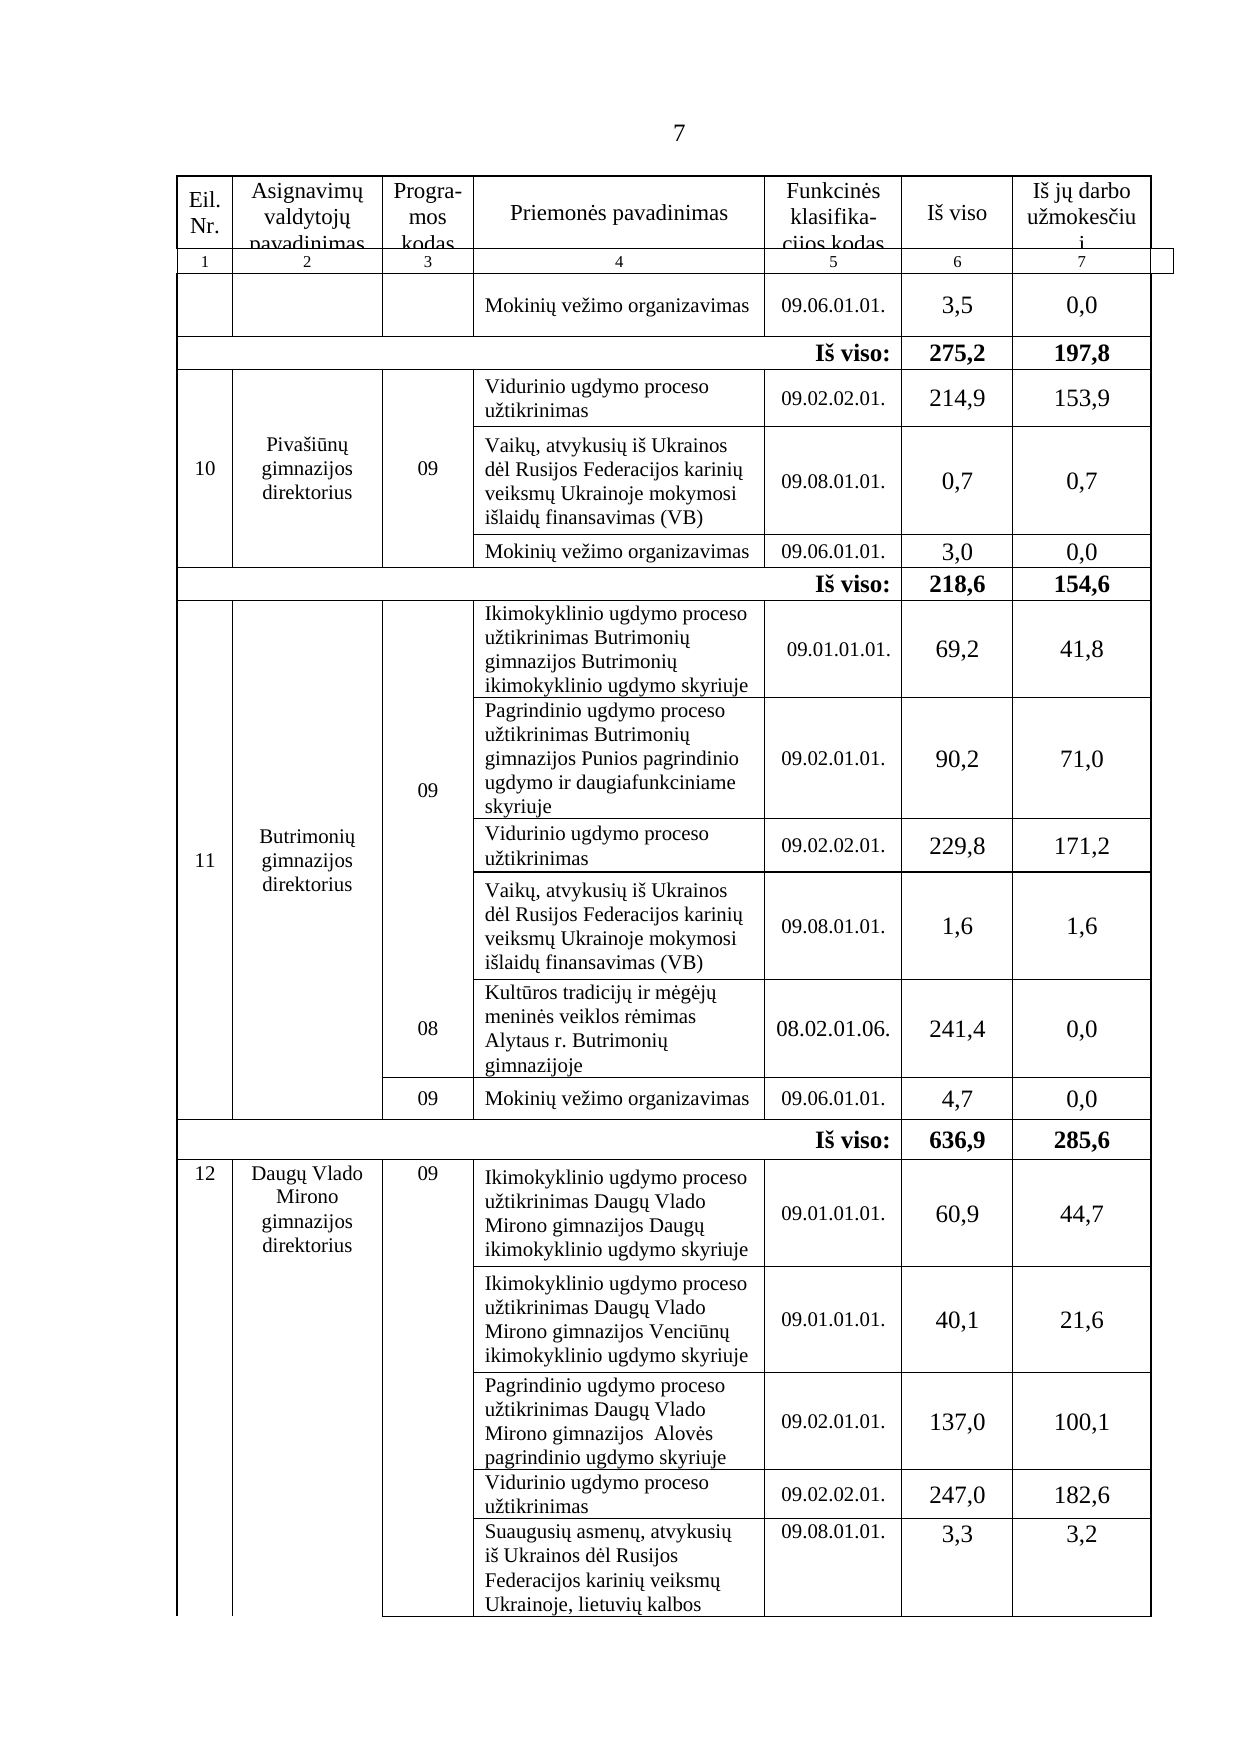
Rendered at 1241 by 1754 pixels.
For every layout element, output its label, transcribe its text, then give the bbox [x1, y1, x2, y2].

table_cell [1152, 1372, 1174, 1469]
table_cell Iš viso: [178, 1120, 901, 1159]
table_cell 2 [233, 249, 382, 273]
table_cell 3,5 [902, 274, 1012, 336]
table_cell 214,9 [902, 370, 1012, 426]
table_cell [1152, 567, 1174, 600]
table_cell [1151, 249, 1173, 273]
table_cell 09.06.01.01. [765, 1078, 901, 1119]
table_cell 40,1 [902, 1267, 1012, 1372]
table_cell 100,1 [1013, 1373, 1150, 1469]
table_cell 10 [178, 370, 232, 567]
table_cell 3,2 [1013, 1519, 1150, 1616]
table_cell 09 [383, 370, 473, 567]
table_cell [1152, 336, 1174, 368]
table_cell 3 [383, 249, 473, 273]
table_cell Ikimokyklinio ugdymo proceso užtikrinimas Butrimonių gimnazijos Butrimonių ikimokyklinio ugdymo skyriuje [474, 601, 764, 697]
table_cell 09 [383, 1078, 473, 1119]
table_cell 4 [474, 249, 764, 273]
table_cell [1152, 979, 1174, 1077]
table_cell 218,6 [902, 568, 1012, 600]
table_cell 09.02.01.01. [765, 1373, 901, 1469]
table_cell Ikimokyklinio ugdymo proceso užtikrinimas Daugų Vlado Mirono gimnazijos Daugų ikimokyklinio ugdymo skyriuje [474, 1160, 764, 1266]
table_cell 90,2 [902, 698, 1012, 818]
table_cell Ikimokyklinio ugdymo proceso užtikrinimas Daugų Vlado Mirono gimnazijos Venciūnų ikimokyklinio ugdymo skyriuje [474, 1267, 764, 1372]
table_cell 11 [178, 601, 232, 1119]
table_cell 0,7 [902, 427, 1012, 534]
table_cell [178, 274, 232, 336]
table_cell Vaikų, atvykusių iš Ukrainos dėl Rusijos Federacijos karinių veiksmų Ukrainoje mokymosi išlaidų finansavimas (VB) [474, 873, 764, 979]
table_cell 0,0 [1013, 980, 1150, 1077]
table_cell [1152, 369, 1174, 426]
table_cell 71,0 [1013, 698, 1150, 818]
table_cell [233, 274, 382, 336]
table_cell 182,6 [1013, 1470, 1150, 1518]
table_cell 0,0 [1013, 535, 1150, 567]
table_header Priemonės pavadinimas [474, 177, 764, 248]
table_cell 137,0 [902, 1373, 1012, 1469]
table_cell 0,0 [1013, 274, 1150, 336]
table_cell 09 [383, 1160, 473, 1616]
table_header Asignavimų valdytojų pavadinimas [233, 177, 382, 248]
table_header Iš jų darbo užmokesčiui [1013, 177, 1150, 248]
table_cell 09.01.01.01. [765, 1267, 901, 1372]
table_cell [1152, 871, 1174, 979]
table_cell [1152, 1159, 1174, 1266]
table_cell Butrimonių gimnazijos direktorius [233, 601, 382, 1119]
table_cell 247,0 [902, 1470, 1012, 1518]
table_cell 7 [1013, 249, 1150, 273]
table_cell Vidurinio ugdymo proceso užtikrinimas [474, 370, 764, 426]
table_cell 09.06.01.01. [765, 274, 901, 336]
table_cell 09.02.01.01. [765, 698, 901, 818]
table_cell 09 [383, 601, 473, 979]
table_cell 09.08.01.01. [765, 873, 901, 979]
table_cell 09.08.01.01. [765, 1519, 901, 1616]
table_cell Kultūros tradicijų ir mėgėjų meninės veiklos rėmimas Alytaus r. Butrimonių gimnazijoje [474, 980, 764, 1077]
table_cell 1,6 [1013, 873, 1150, 979]
table_cell [1152, 426, 1174, 534]
table_cell 171,2 [1013, 819, 1150, 871]
table_cell Vidurinio ugdymo proceso užtikrinimas [474, 1470, 764, 1518]
table_cell 229,8 [902, 819, 1012, 871]
table_header [1152, 175, 1174, 219]
table_cell [1152, 1077, 1174, 1119]
table_cell Mokinių vežimo organizavimas [474, 274, 764, 336]
table_cell 4,7 [902, 1078, 1012, 1119]
table_header Eil. Nr. [178, 177, 232, 248]
table_cell Iš viso: [178, 568, 901, 600]
table_cell Iš viso: [178, 337, 901, 368]
table_header Iš viso [902, 177, 1012, 248]
table_cell 41,8 [1013, 601, 1150, 697]
table_cell 3,0 [902, 535, 1012, 567]
table_cell 09.02.02.01. [765, 370, 901, 426]
table_cell 09.02.02.01. [765, 1470, 901, 1518]
table_cell Vaikų, atvykusių iš Ukrainos dėl Rusijos Federacijos karinių veiksmų Ukrainoje mokymosi išlaidų finansavimas (VB) [474, 427, 764, 534]
table_cell Pagrindinio ugdymo proceso užtikrinimas Butrimonių gimnazijos Punios pagrindinio ugdymo ir daugiafunkciniame skyriuje [474, 698, 764, 818]
table_cell [1152, 220, 1174, 248]
table_cell 5 [765, 249, 901, 273]
table_cell [1152, 534, 1174, 567]
table_cell [1152, 1119, 1174, 1159]
table_cell Mokinių vežimo organizavimas [474, 535, 764, 567]
table_cell 09.06.01.01. [765, 535, 901, 567]
table_cell 285,6 [1013, 1120, 1150, 1159]
table_cell 0,7 [1013, 427, 1150, 534]
table_cell 12 [178, 1160, 232, 1616]
table_cell 241,4 [902, 980, 1012, 1077]
table_header Progra-mos kodas [383, 177, 473, 248]
table_cell Pivašiūnų gimnazijos direktorius [233, 370, 382, 567]
table_cell 09.01.01.01. [765, 1160, 901, 1266]
table_cell [1152, 600, 1174, 697]
table_cell [1152, 1518, 1174, 1616]
table_cell 3,3 [902, 1519, 1012, 1616]
table_cell [1152, 274, 1174, 336]
table_cell 154,6 [1013, 568, 1150, 600]
table_cell 44,7 [1013, 1160, 1150, 1266]
table_cell 1,6 [902, 873, 1012, 979]
table_cell Suaugusių asmenų, atvykusių iš Ukrainos dėl Rusijos Federacijos karinių veiksmų Ukrainoje, lietuvių kalbos [474, 1519, 764, 1616]
table_cell 153,9 [1013, 370, 1150, 426]
table_header Funkcinės klasifika-cijos kodas [765, 177, 901, 248]
table_cell 275,2 [902, 337, 1012, 368]
table_cell 08.02.01.06. [765, 980, 901, 1077]
table_cell Mokinių vežimo organizavimas [474, 1078, 764, 1119]
table_cell Vidurinio ugdymo proceso užtikrinimas [474, 819, 764, 871]
table_cell 0,0 [1013, 1078, 1150, 1119]
table_cell 69,2 [902, 601, 1012, 697]
table_cell [1152, 1266, 1174, 1372]
table_cell [1152, 1469, 1174, 1518]
table_cell 1 [178, 249, 232, 273]
table_cell [1152, 818, 1174, 871]
table_cell Pagrindinio ugdymo proceso užtikrinimas Daugų Vlado Mirono gimnazijos Alovės pagrindinio ugdymo skyriuje [474, 1373, 764, 1469]
table_cell 636,9 [902, 1120, 1012, 1159]
table_cell 09.02.02.01. [765, 819, 901, 871]
table_cell 09.08.01.01. [765, 427, 901, 534]
table_cell 08 [383, 979, 473, 1077]
table_cell [1152, 697, 1174, 818]
table_cell 09.01.01.01. [765, 601, 901, 697]
table_cell [383, 274, 473, 336]
table_cell Daugų Vlado Mirono gimnazijos direktorius [233, 1160, 382, 1616]
table_cell 21,6 [1013, 1267, 1150, 1372]
table_cell 60,9 [902, 1160, 1012, 1266]
table_cell 6 [902, 249, 1012, 273]
table_cell 197,8 [1013, 337, 1150, 368]
